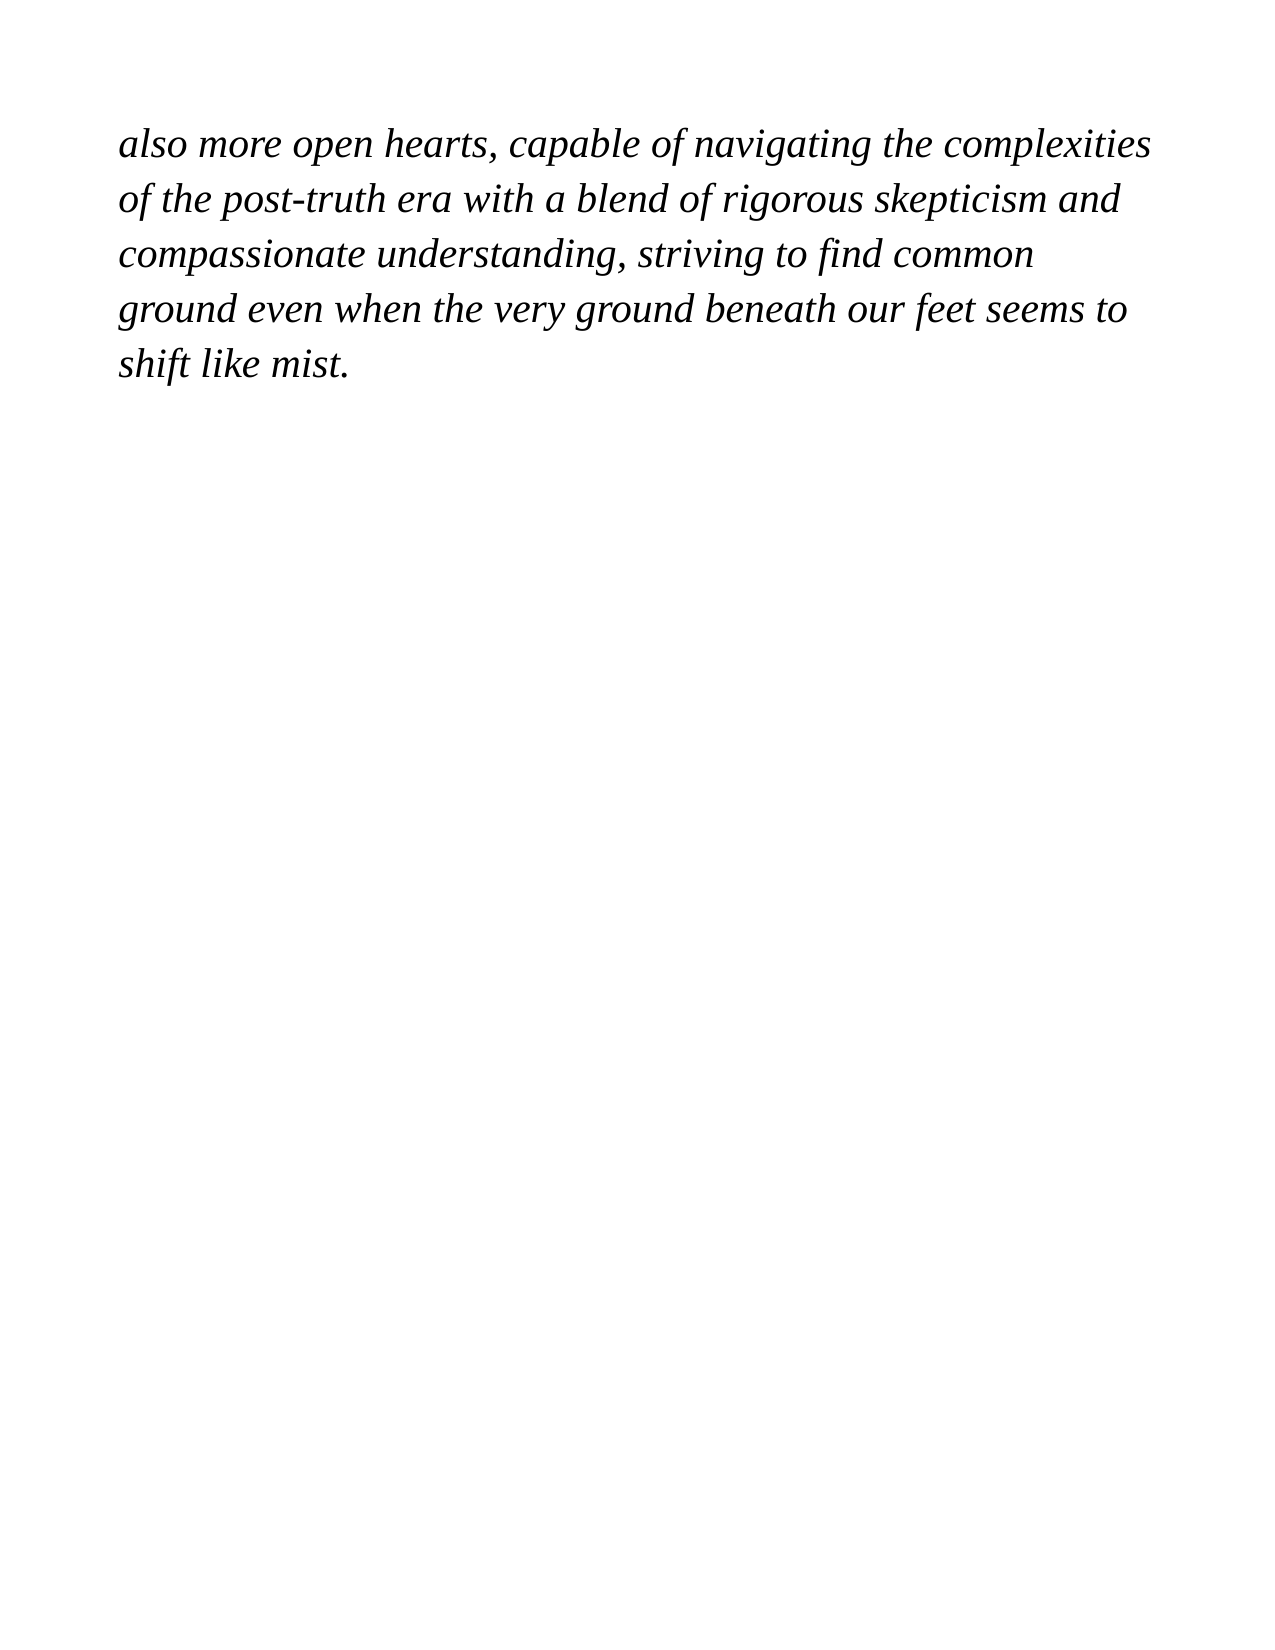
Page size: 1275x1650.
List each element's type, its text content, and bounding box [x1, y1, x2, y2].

text also more open hearts, capable of navigating the complexities of the post-truth era with a blend of rigorous skepticism and compassionate understanding, striving to find common ground even when the very ground beneath our feet seems to shift like mist. [118, 118, 1157, 386]
